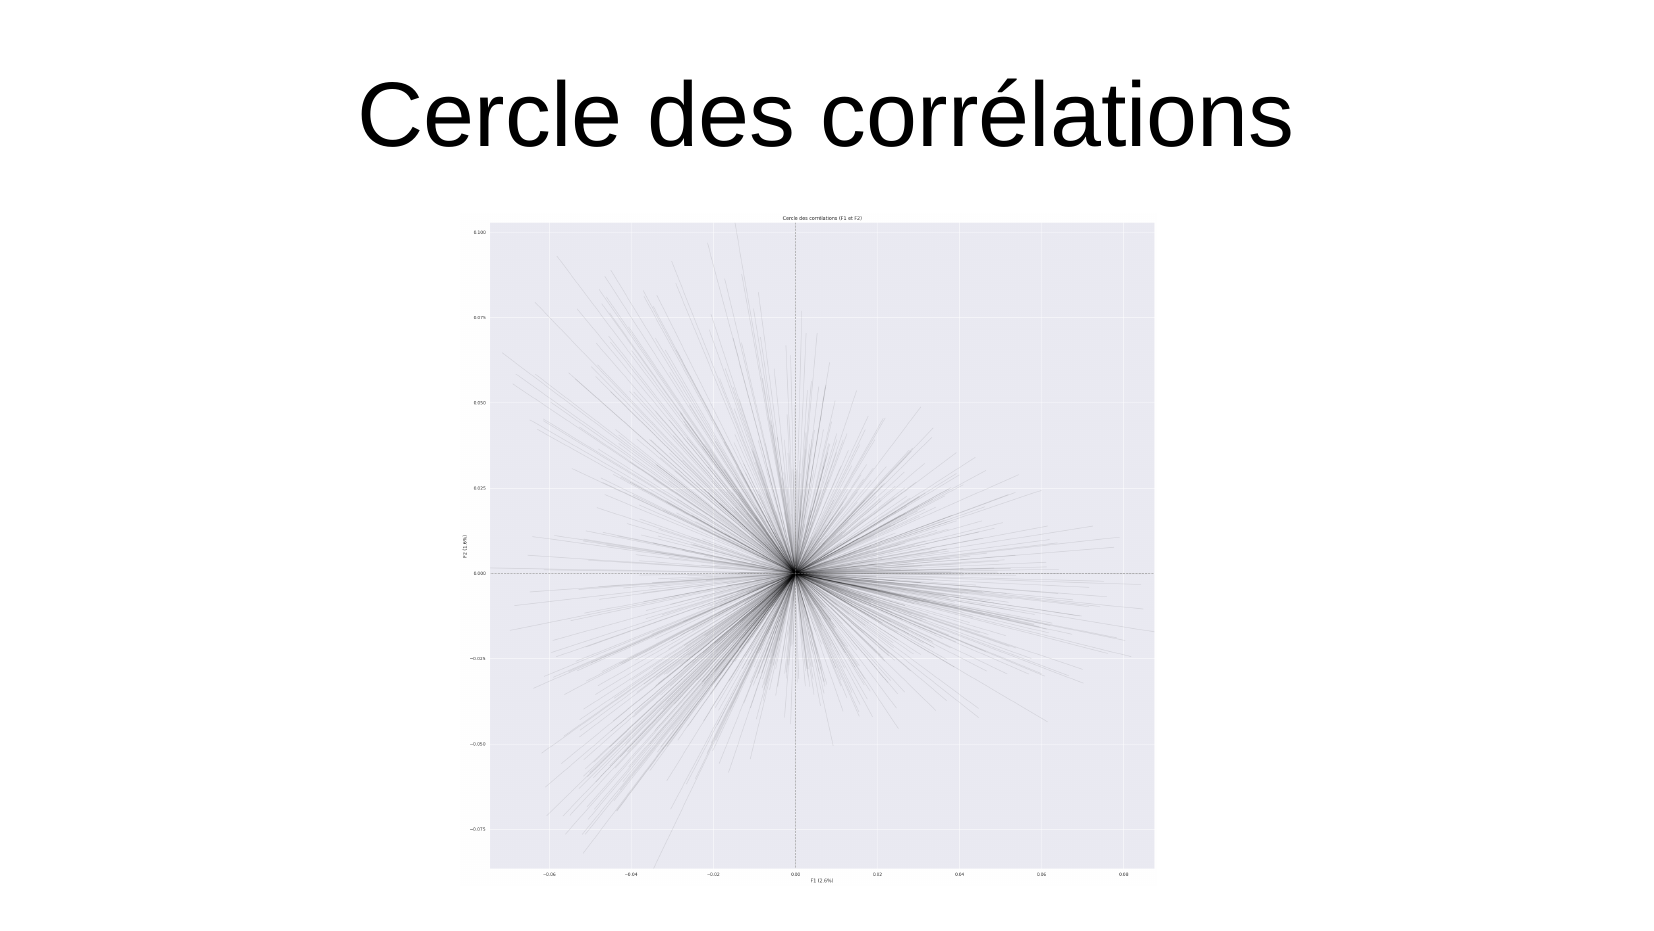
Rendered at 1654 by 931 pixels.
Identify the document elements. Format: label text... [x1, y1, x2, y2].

picture [460, 213, 1157, 886]
title Cercle des corrélations [82, 37, 1571, 193]
